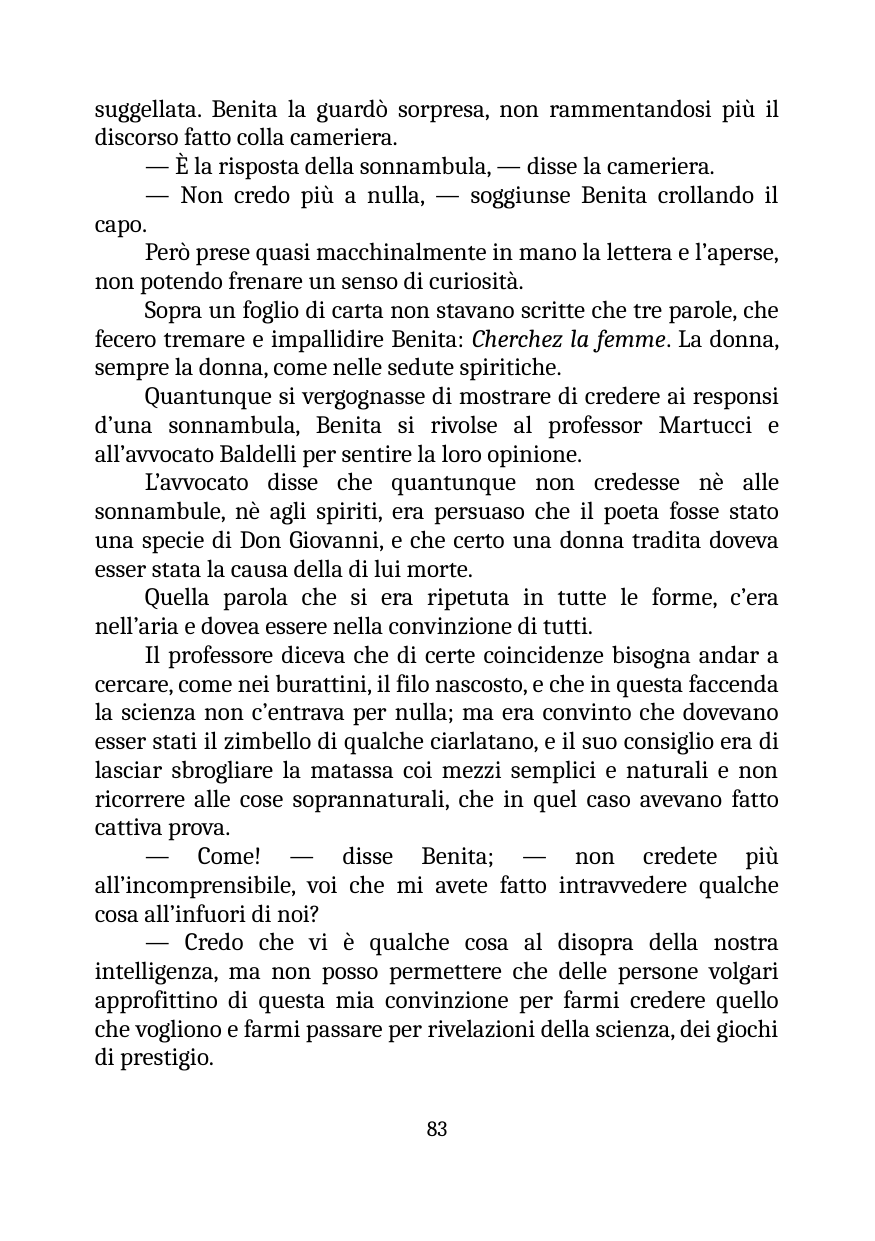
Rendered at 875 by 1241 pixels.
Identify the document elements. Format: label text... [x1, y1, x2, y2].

text — Credo che vi è qualche cosa al disopra della nostra intelligenza, ma non posso permettere che delle persone volgari approfittino di questa mia convinzione per farmi credere quello che vogliono e farmi passare per rivelazioni della scienza, dei giochi di prestigio. [94, 928, 779, 1072]
text Quantunque si vergognasse di mostrare di credere ai responsi d’una sonnambula, Benita si rivolse al professor Martucci e all’avvocato Baldelli per sentire la loro opinione. [94, 382, 779, 468]
text — Come! — disse Benita; — non credete più all’incomprensibile, voi che mi avete fatto intravvedere qualche cosa all’infuori di noi? [94, 842, 779, 928]
text — È la risposta della sonnambula, — disse la cameriera. [94, 152, 779, 181]
text Quella parola che si era ripetuta in tutte le forme, c’era nell’aria e dovea essere nella convinzione di tutti. [94, 583, 779, 641]
text Però prese quasi macchinalmente in mano la lettera e l’aperse, non potendo frenare un senso di curiosità. [94, 238, 779, 296]
text Il professore diceva che di certe coincidenze bisogna andar a cercare, come nei burattini, il filo nascosto, e che in questa faccenda la scienza non c’entrava per nulla; ma era convinto che dovevano esser stati il zimbello di qualche ciarlatano, e il suo consiglio era di lasciar sbrogliare la matassa coi mezzi semplici e naturali e non ricorrere alle cose soprannaturali, che in quel caso avevano fatto cattiva prova. [94, 641, 779, 842]
text Sopra un foglio di carta non stavano scritte che tre parole, che fecero tremare e impallidire Benita: Cherchez la femme. La donna, sempre la donna, come nelle sedute spiritiche. [94, 296, 779, 382]
text suggellata. Benita la guardò sorpresa, non rammentandosi più il discorso fatto colla cameriera. [94, 94, 779, 152]
text L’avvocato disse che quantunque non credesse nè alle sonnambule, nè agli spiriti, era persuaso che il poeta fosse stato una specie di Don Giovanni, e che certo una donna tradita doveva esser stata la causa della di lui morte. [94, 468, 779, 583]
text — Non credo più a nulla, — soggiunse Benita crollando il capo. [94, 181, 779, 238]
